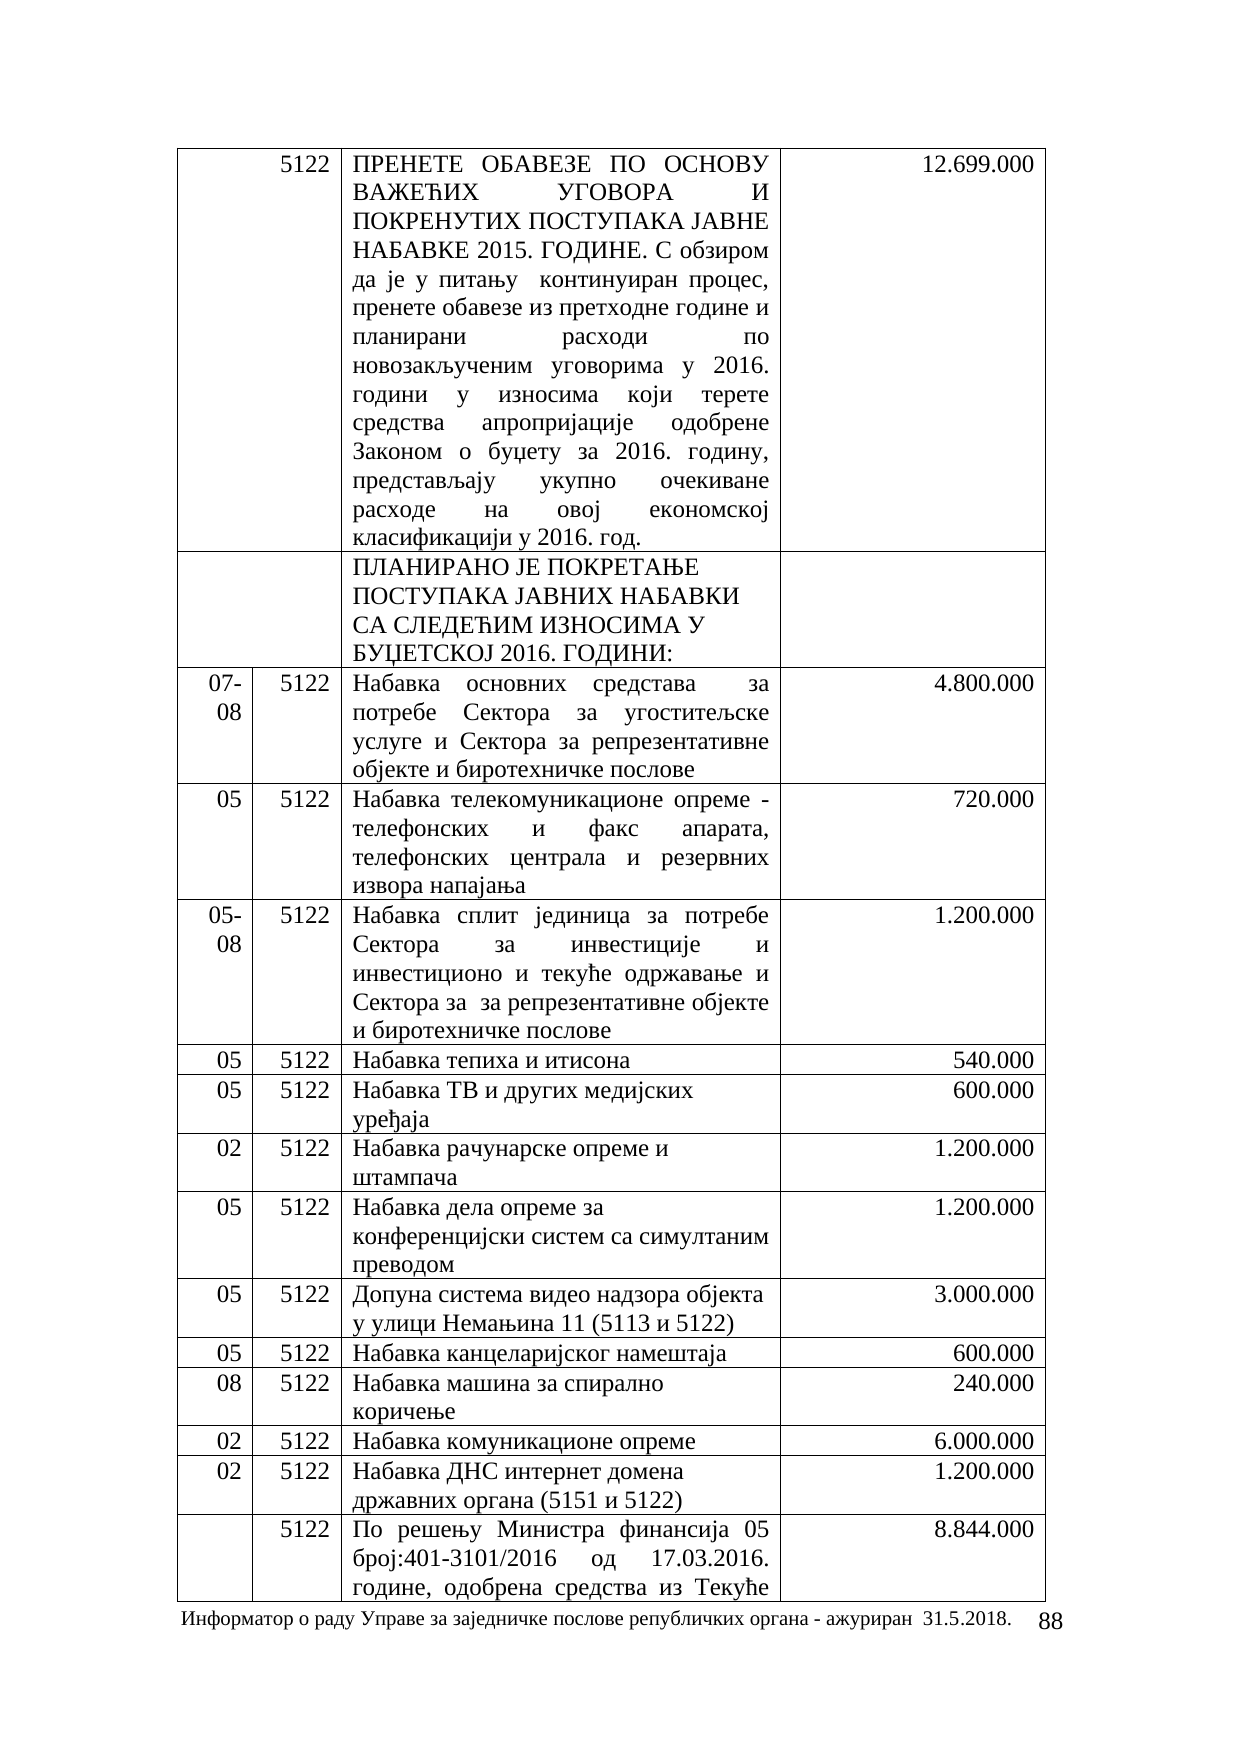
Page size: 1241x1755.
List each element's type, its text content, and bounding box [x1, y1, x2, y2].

table_cell 5122 [253, 1045, 341, 1074]
table_cell 1.200.000 [781, 1192, 1045, 1278]
table_cell 5122 [253, 1134, 341, 1191]
table_cell [781, 552, 1045, 667]
table_cell Набавка машина за спирално коричење [342, 1368, 780, 1425]
table_cell 02 [178, 1456, 252, 1513]
table_cell 240.000 [781, 1368, 1045, 1425]
table_cell 3.000.000 [781, 1279, 1045, 1337]
table_cell 5122 [253, 668, 341, 783]
table_cell По решењу Министра финансија 05 број:401-3101/2016 од 17.03.2016. године, одобрена средства из Текуће [342, 1515, 780, 1601]
table_cell 05 [178, 1192, 252, 1278]
table_cell Набавка ДНС интернет домена државних органа (5151 и 5122) [342, 1456, 780, 1513]
table_cell [178, 552, 341, 667]
table_cell 05 [178, 1075, 252, 1132]
table_cell 5122 [253, 1192, 341, 1278]
table_cell 07-08 [178, 668, 252, 783]
table_cell 1.200.000 [781, 1134, 1045, 1191]
table_cell 540.000 [781, 1045, 1045, 1074]
table_cell 5122 [253, 1456, 341, 1513]
table_cell 05-08 [178, 900, 252, 1044]
table_cell 05 [178, 1279, 252, 1337]
table_cell 05 [178, 784, 252, 899]
table_cell Набавка ТВ и других медијских уређаја [342, 1075, 780, 1132]
table_cell 4.800.000 [781, 668, 1045, 783]
table_cell 5122 [253, 1279, 341, 1337]
table_cell 5122 [253, 1368, 341, 1425]
table_cell 12.699.000 [781, 149, 1045, 551]
table_cell 5122 [178, 149, 341, 551]
table_cell 1.200.000 [781, 900, 1045, 1044]
table_cell 5122 [253, 784, 341, 899]
table_cell 08 [178, 1368, 252, 1425]
table_cell ПРЕНЕТЕ ОБАВЕЗЕ ПО ОСНОВУ ВАЖЕЋИХ УГОВОРА И ПОКРЕНУТИХ ПОСТУПАКА ЈАВНЕ НАБАВКЕ 2015. ГОДИНЕ. С обзиром да је у питању континуиран процес, пренете обавезе из претходне године и планирани расходи по новозакљученим уговорима у 2016. години у износима који терете средства апропријације одобрене Законом о буџету за 2016. годину, представљају укупно очекиване расходе на овој економској класификацији у 2016. год. [342, 149, 780, 551]
table_cell Набавка основних средстава за потребе Сектора за угоститељске услуге и Сектора за репрезентативне објекте и биротехничке послове [342, 668, 780, 783]
table_cell 1.200.000 [781, 1456, 1045, 1513]
table_cell 5122 [253, 1338, 341, 1367]
table_cell Набавка канцеларијског намештаја [342, 1338, 780, 1367]
table_cell 6.000.000 [781, 1426, 1045, 1455]
table_cell Допуна система видео надзора објекта у улици Немањина 11 (5113 и 5122) [342, 1279, 780, 1337]
table_cell Набавка тепиха и итисона [342, 1045, 780, 1074]
table_cell 5122 [253, 1075, 341, 1132]
table_cell 05 [178, 1338, 252, 1367]
table_cell 02 [178, 1134, 252, 1191]
table_cell 05 [178, 1045, 252, 1074]
table_cell Набавка комуникационе опреме [342, 1426, 780, 1455]
table_cell Набавка телекомуникационе опрeме - телефонских и факс апарата, телефонских централа и резервних извора напајања [342, 784, 780, 899]
table_cell Набавка рачунарске опреме и штампача [342, 1134, 780, 1191]
table_cell 600.000 [781, 1338, 1045, 1367]
table_cell 600.000 [781, 1075, 1045, 1132]
table_cell 5122 [253, 1426, 341, 1455]
table_cell 720.000 [781, 784, 1045, 899]
table_cell 8.844.000 [781, 1515, 1045, 1601]
table_cell 5122 [253, 900, 341, 1044]
table_cell 02 [178, 1426, 252, 1455]
table_cell 5122 [253, 1515, 341, 1601]
table_cell Набавка дела опреме за конференцијски систем са симултаним преводом [342, 1192, 780, 1278]
table_cell [178, 1515, 252, 1601]
table_cell ПЛАНИРАНО ЈЕ ПОКРЕТАЊЕ ПОСТУПАКА ЈАВНИХ НАБАВКИ СА СЛЕДЕЋИМ ИЗНОСИМА У БУЏЕТСКОЈ 2016. ГОДИНИ: [342, 552, 780, 667]
table_cell Набавка сплит јединица за потребе Сектора за инвестиције и инвестиционо и текуће одржавање и Сектора за за репрезентативне објекте и биротехничке послове [342, 900, 780, 1044]
